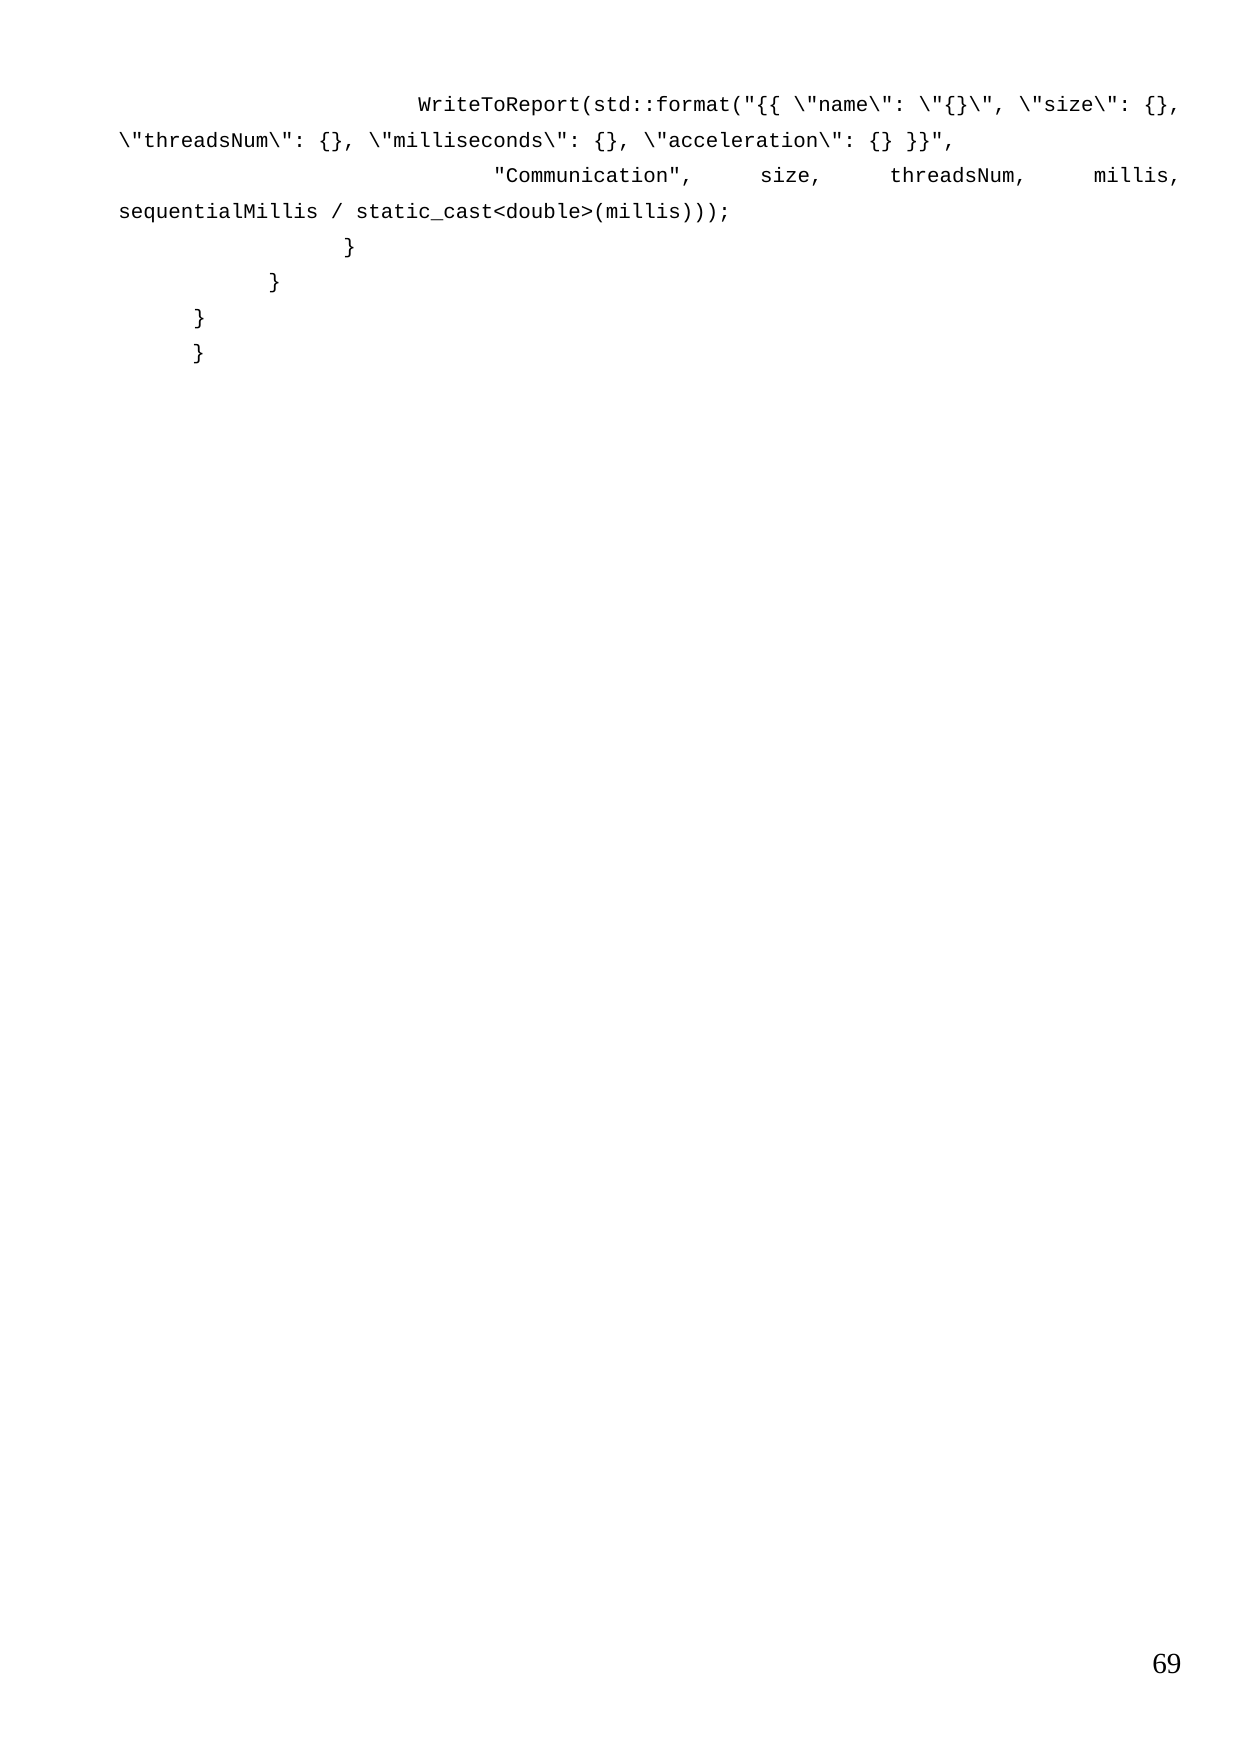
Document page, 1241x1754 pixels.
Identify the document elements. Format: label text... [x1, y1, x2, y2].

text WriteToReport(std::format("{{ \"name\": \"{}\", \"size\": {}, \"threadsNum\": {}, \"milliseconds\": {}, \"acceleration\": {} }}", [118, 94, 1181, 153]
text "Communication", size, threadsNum, millis, sequentialMillis / static_cast<double>(millis))); [118, 165, 1181, 224]
text } [118, 272, 1181, 295]
text } [118, 307, 1181, 331]
text } [118, 236, 1181, 260]
text } [118, 342, 1181, 366]
